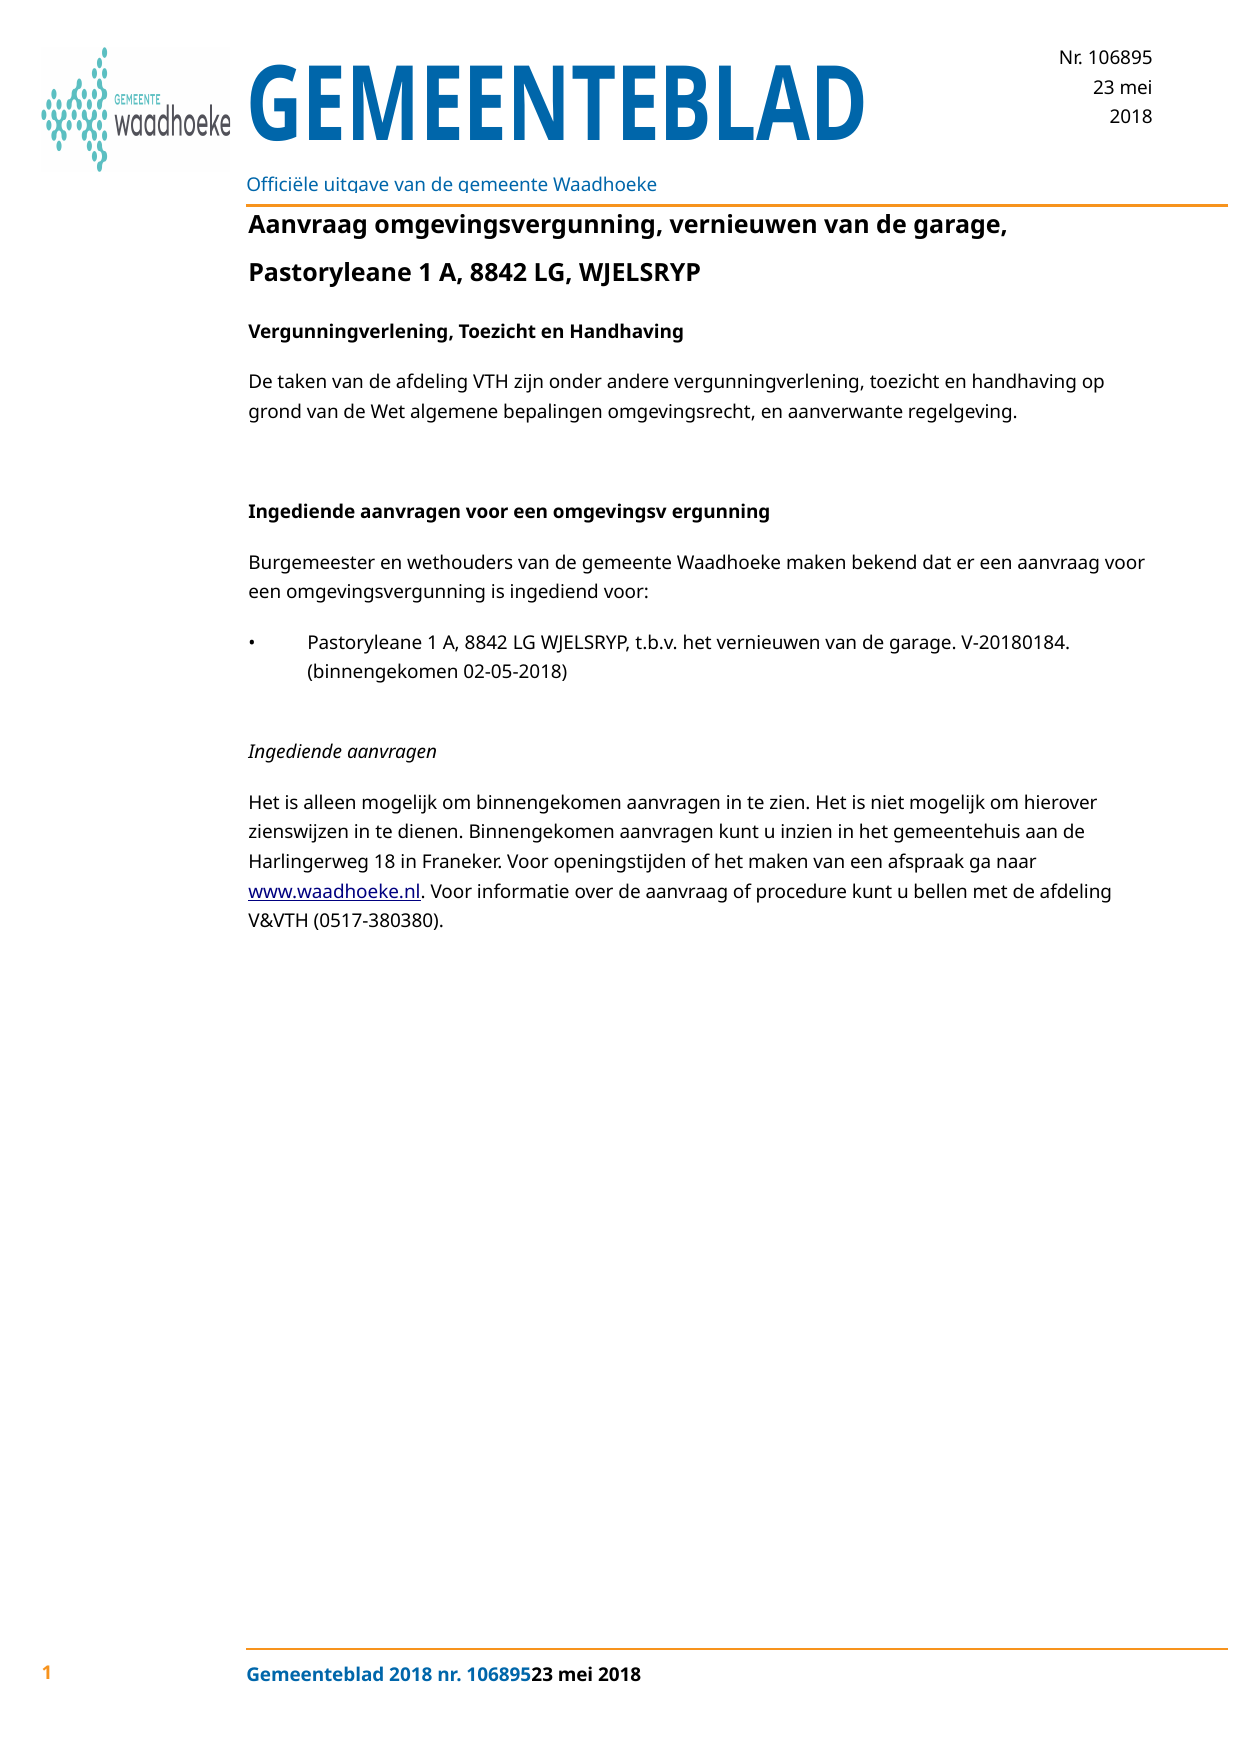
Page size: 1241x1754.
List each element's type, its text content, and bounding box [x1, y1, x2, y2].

text Ingediende aanvragen [248, 739, 1152, 764]
text Burgemeester en wethouders van de gemeente Waadhoeke maken bekend dat er een aanvraag voor een omgevingsvergunning is ingediend voor: [248, 549, 1152, 604]
text De taken van de afdeling VTH zijn onder andere vergunningverlening, toezicht en handhaving op grond van de Wet algemene bepalingen omgevingsrecht, en aanverwante regelgeving. [248, 368, 1152, 424]
text Ingediende aanvragen voor een omgevingsv ergunning [248, 499, 1152, 524]
text Aanvraag omgevingsvergunning, vernieuwen van de garage, Pastoryleane 1 A, 8842 LG, WJELSRYP [248, 207, 1152, 288]
text Het is alleen mogelijk om binnengekomen aanvragen in te zien. Het is niet mogelijk om hierover zienswijzen in te dienen. Binnengekomen aanvragen kunt u inzien in het gemeentehuis aan de Harlingerweg 18 in Franeker. Voor openingstijden of het maken van een afspraak ga naar www.waadhoeke.nl. Voor informatie over de aanvraag of procedure kunt u bellen met de afdeling V&VTH (0517-380380). [248, 789, 1152, 933]
text Vergunningverlening, Toezicht en Handhaving [248, 318, 1152, 344]
picture [41, 47, 231, 172]
list Pastoryleane 1 A, 8842 LG WJELSRYP, t.b.v. het vernieuwen van de garage. V-20180184. (binnengekomen 02-05-2018) [248, 629, 1152, 684]
